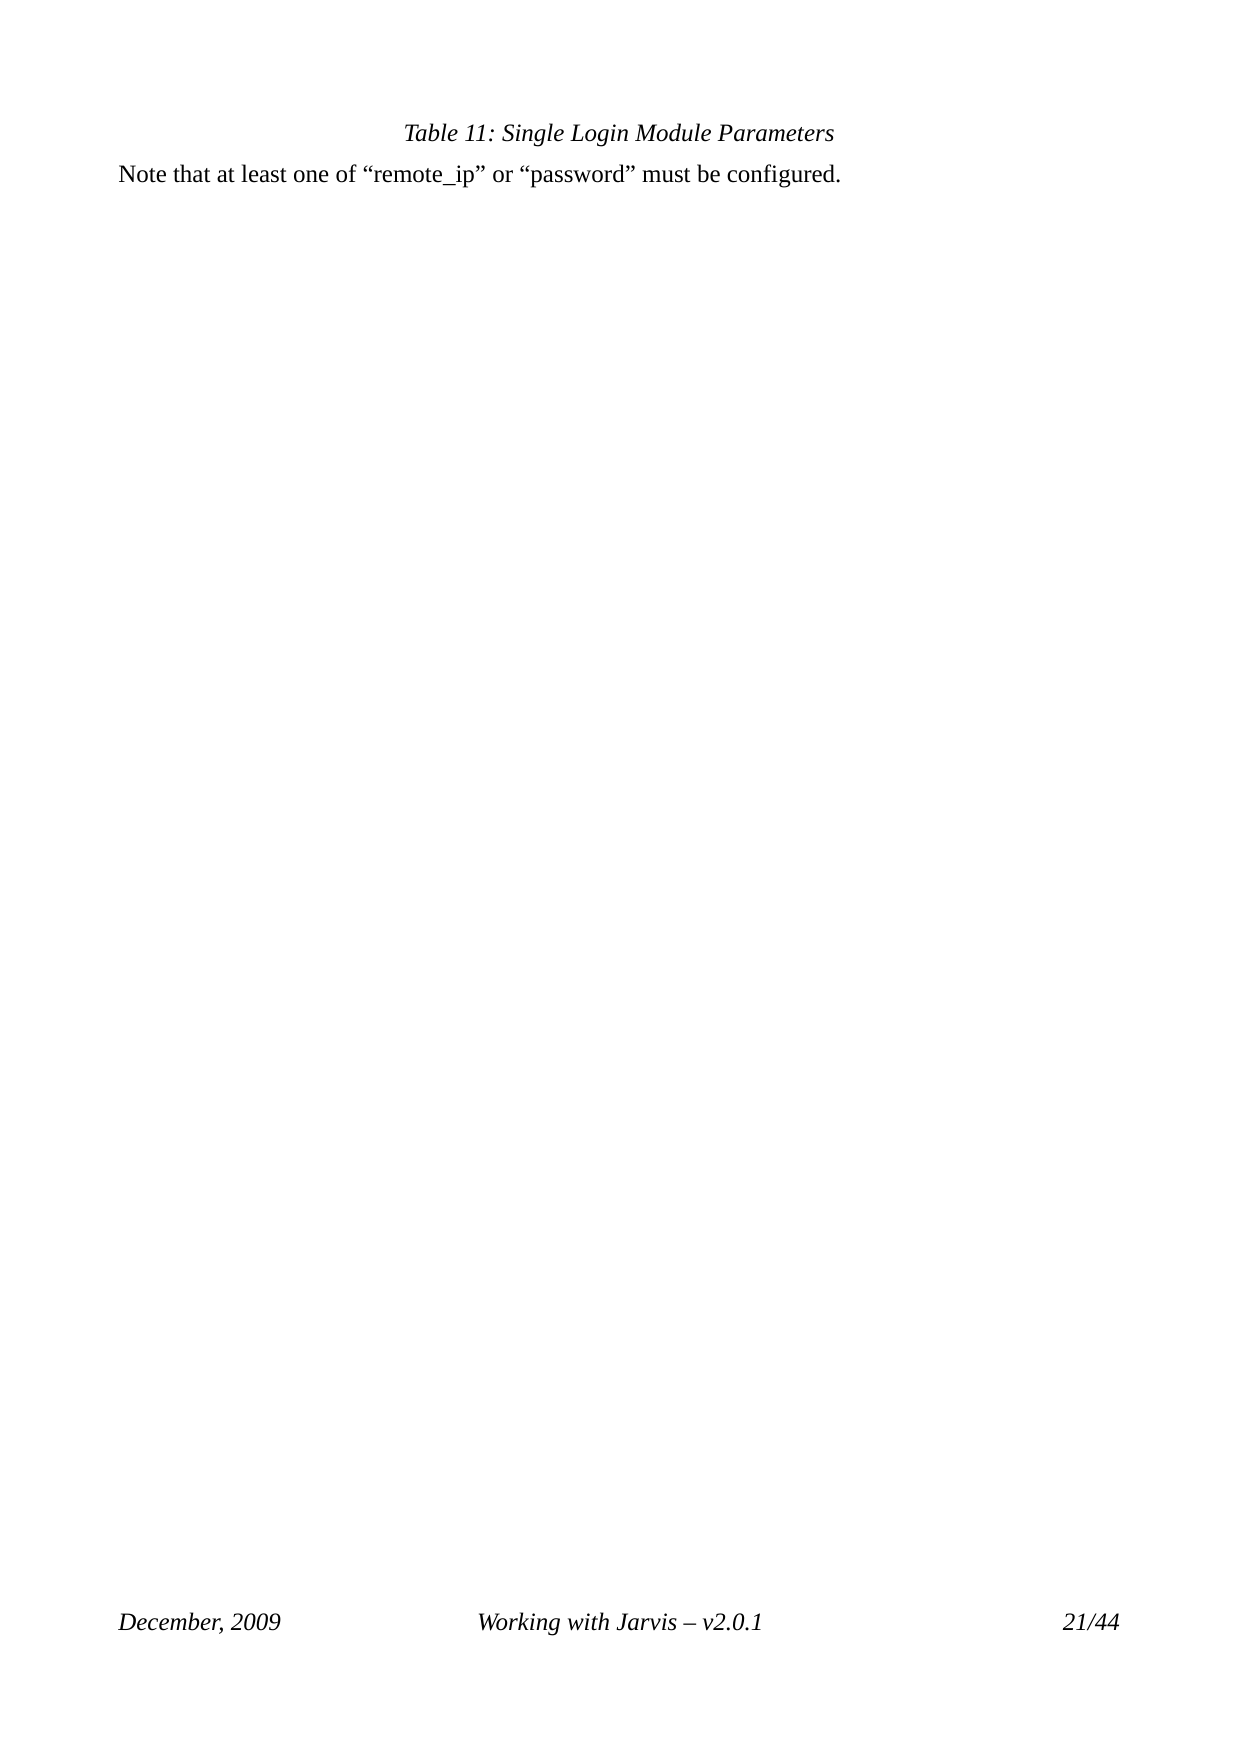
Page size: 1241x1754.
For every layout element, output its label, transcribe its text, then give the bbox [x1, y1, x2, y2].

text Table 11: Single Login Module Parameters [118, 118, 1122, 147]
text Note that at least one of “remote_ip” or “password” must be configured. [118, 159, 1122, 188]
